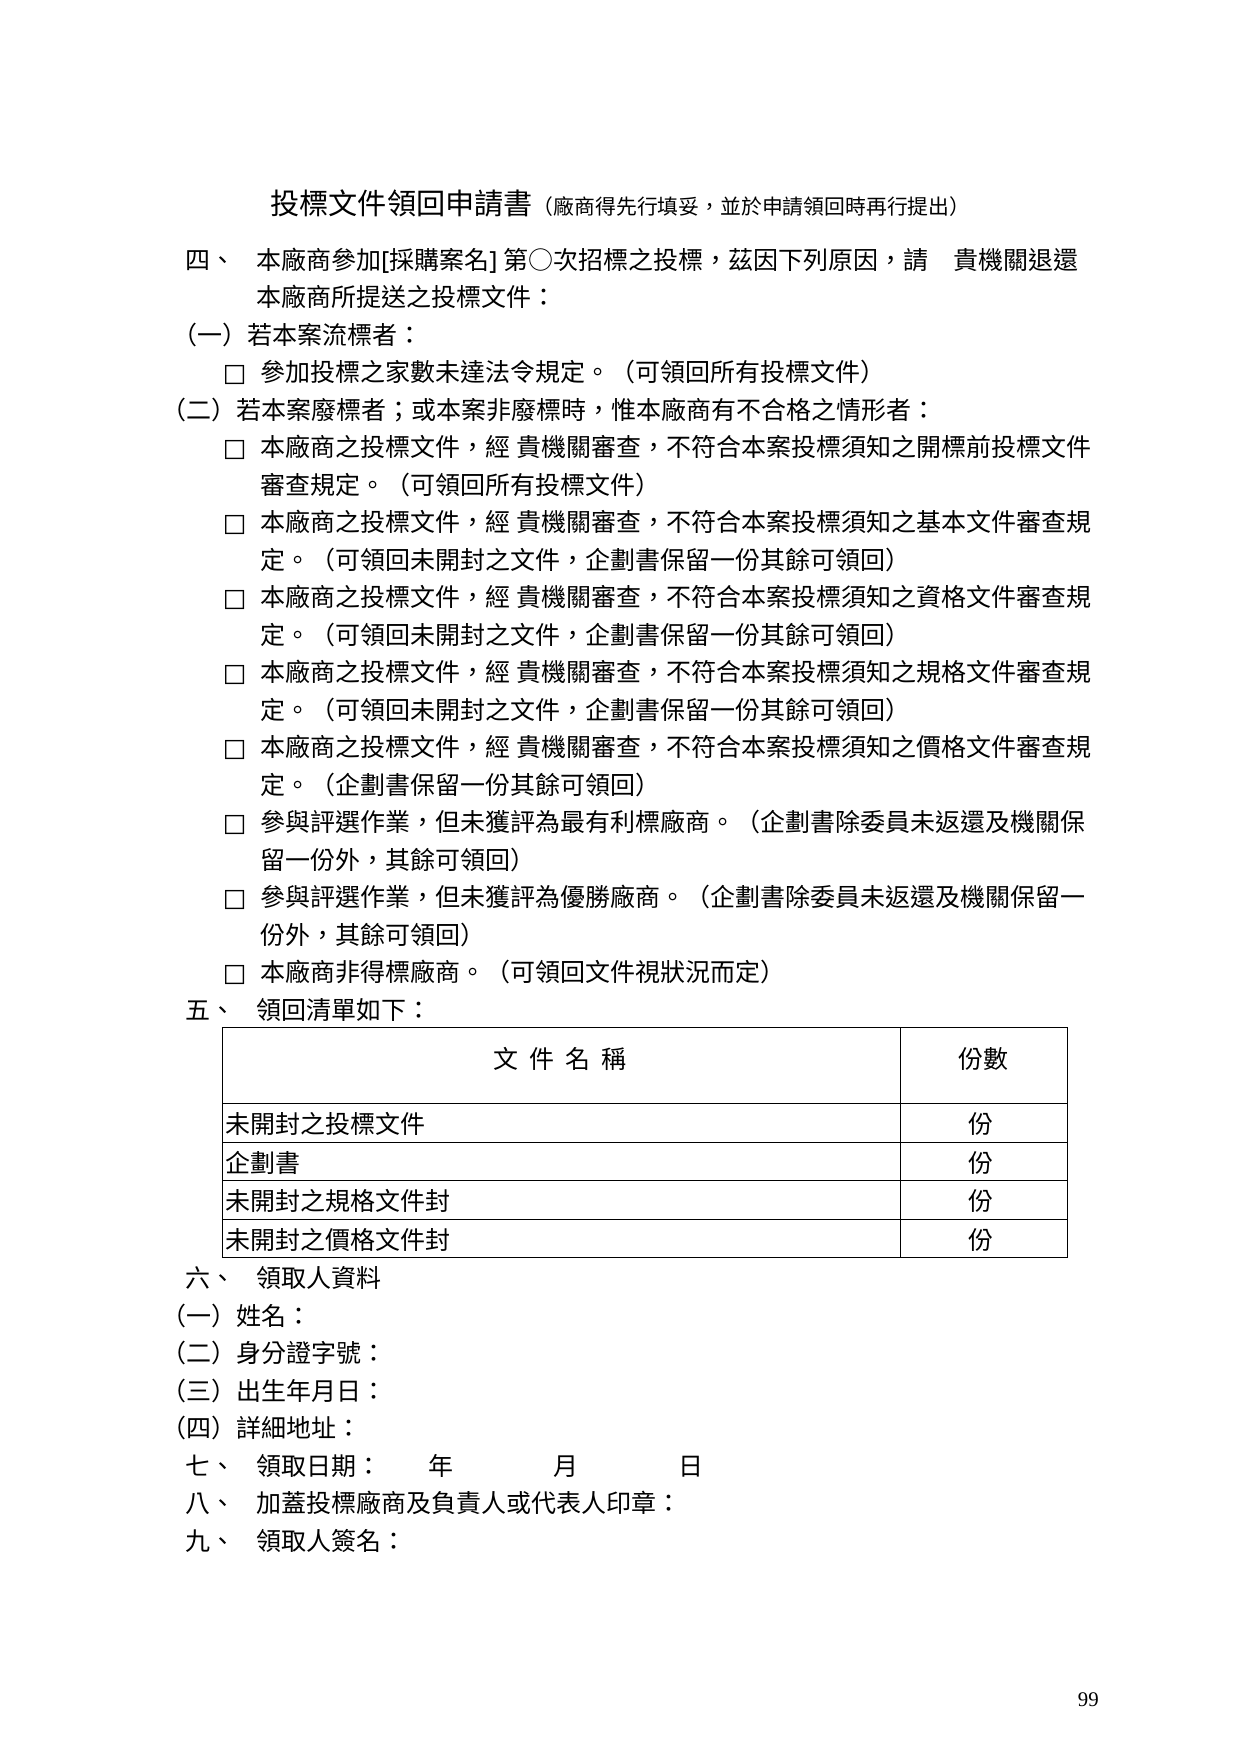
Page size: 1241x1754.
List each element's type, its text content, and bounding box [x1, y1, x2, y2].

list 本廠商之投標文件，經 貴機關審查，不符合本案投標須知之基本文件審查規定。（可領回未開封之文件，企劃書保留一份其餘可領回） [223, 502, 1092, 577]
subtitle （一）姓名： [148, 1296, 1092, 1333]
subtitle （二）身分證字號： [148, 1333, 1092, 1371]
list 本廠商非得標廠商。（可領回文件視狀況而定） [223, 952, 1092, 989]
list 本廠商之投標文件，經 貴機關審查，不符合本案投標須知之資格文件審查規定。（可領回未開封之文件，企劃書保留一份其餘可領回） [223, 577, 1092, 652]
table_cell 未開封之價格文件封 [223, 1220, 900, 1257]
subtitle 領取人簽名： [185, 1521, 1092, 1558]
list 參與評選作業，但未獲評為優勝廠商。（企劃書除委員未返還及機關保留一份外，其餘可領回） [223, 877, 1092, 952]
table_cell 企劃書 [223, 1143, 900, 1180]
text 投標文件領回申請書（廠商得先行填妥，並於申請領回時再行提出） [148, 164, 1092, 239]
subtitle 領回清單如下： [185, 989, 1092, 1027]
subtitle 本廠商參加[採購案名] 第○次招標之投標，茲因下列原因，請 貴機關退還本廠商所提送之投標文件： [185, 239, 1092, 314]
table_header 文 件 名 稱 [223, 1028, 900, 1103]
list 參加投標之家數未達法令規定。（可領回所有投標文件） [223, 352, 1092, 389]
subtitle 領取人資料 [185, 1258, 1092, 1296]
table_header 份數 [901, 1028, 1067, 1103]
list 參與評選作業，但未獲評為最有利標廠商。（企劃書除委員未返還及機關保留一份外，其餘可領回） [223, 802, 1092, 877]
subtitle （四）詳細地址： [148, 1408, 1092, 1446]
text （二）若本案廢標者；或本案非廢標時，惟本廠商有不合格之情形者： [148, 389, 1092, 427]
list 本廠商之投標文件，經 貴機關審查，不符合本案投標須知之開標前投標文件審查規定。（可領回所有投標文件） [223, 427, 1092, 502]
list 本廠商之投標文件，經 貴機關審查，不符合本案投標須知之價格文件審查規定。（企劃書保留一份其餘可領回） [223, 727, 1092, 802]
subtitle 領取日期： 年 月 日 [185, 1446, 1092, 1483]
table_cell 份 [901, 1104, 1067, 1142]
subtitle 加蓋投標廠商及負責人或代表人印章： [185, 1483, 1092, 1521]
table_cell 份 [901, 1143, 1067, 1180]
table_cell 未開封之規格文件封 [223, 1181, 900, 1219]
text （一）若本案流標者： [173, 314, 1092, 352]
table_cell 未開封之投標文件 [223, 1104, 900, 1142]
table_cell 份 [901, 1220, 1067, 1257]
subtitle （三）出生年月日： [148, 1371, 1092, 1408]
list 本廠商之投標文件，經 貴機關審查，不符合本案投標須知之規格文件審查規定。（可領回未開封之文件，企劃書保留一份其餘可領回） [223, 652, 1092, 727]
table_cell 份 [901, 1181, 1067, 1219]
